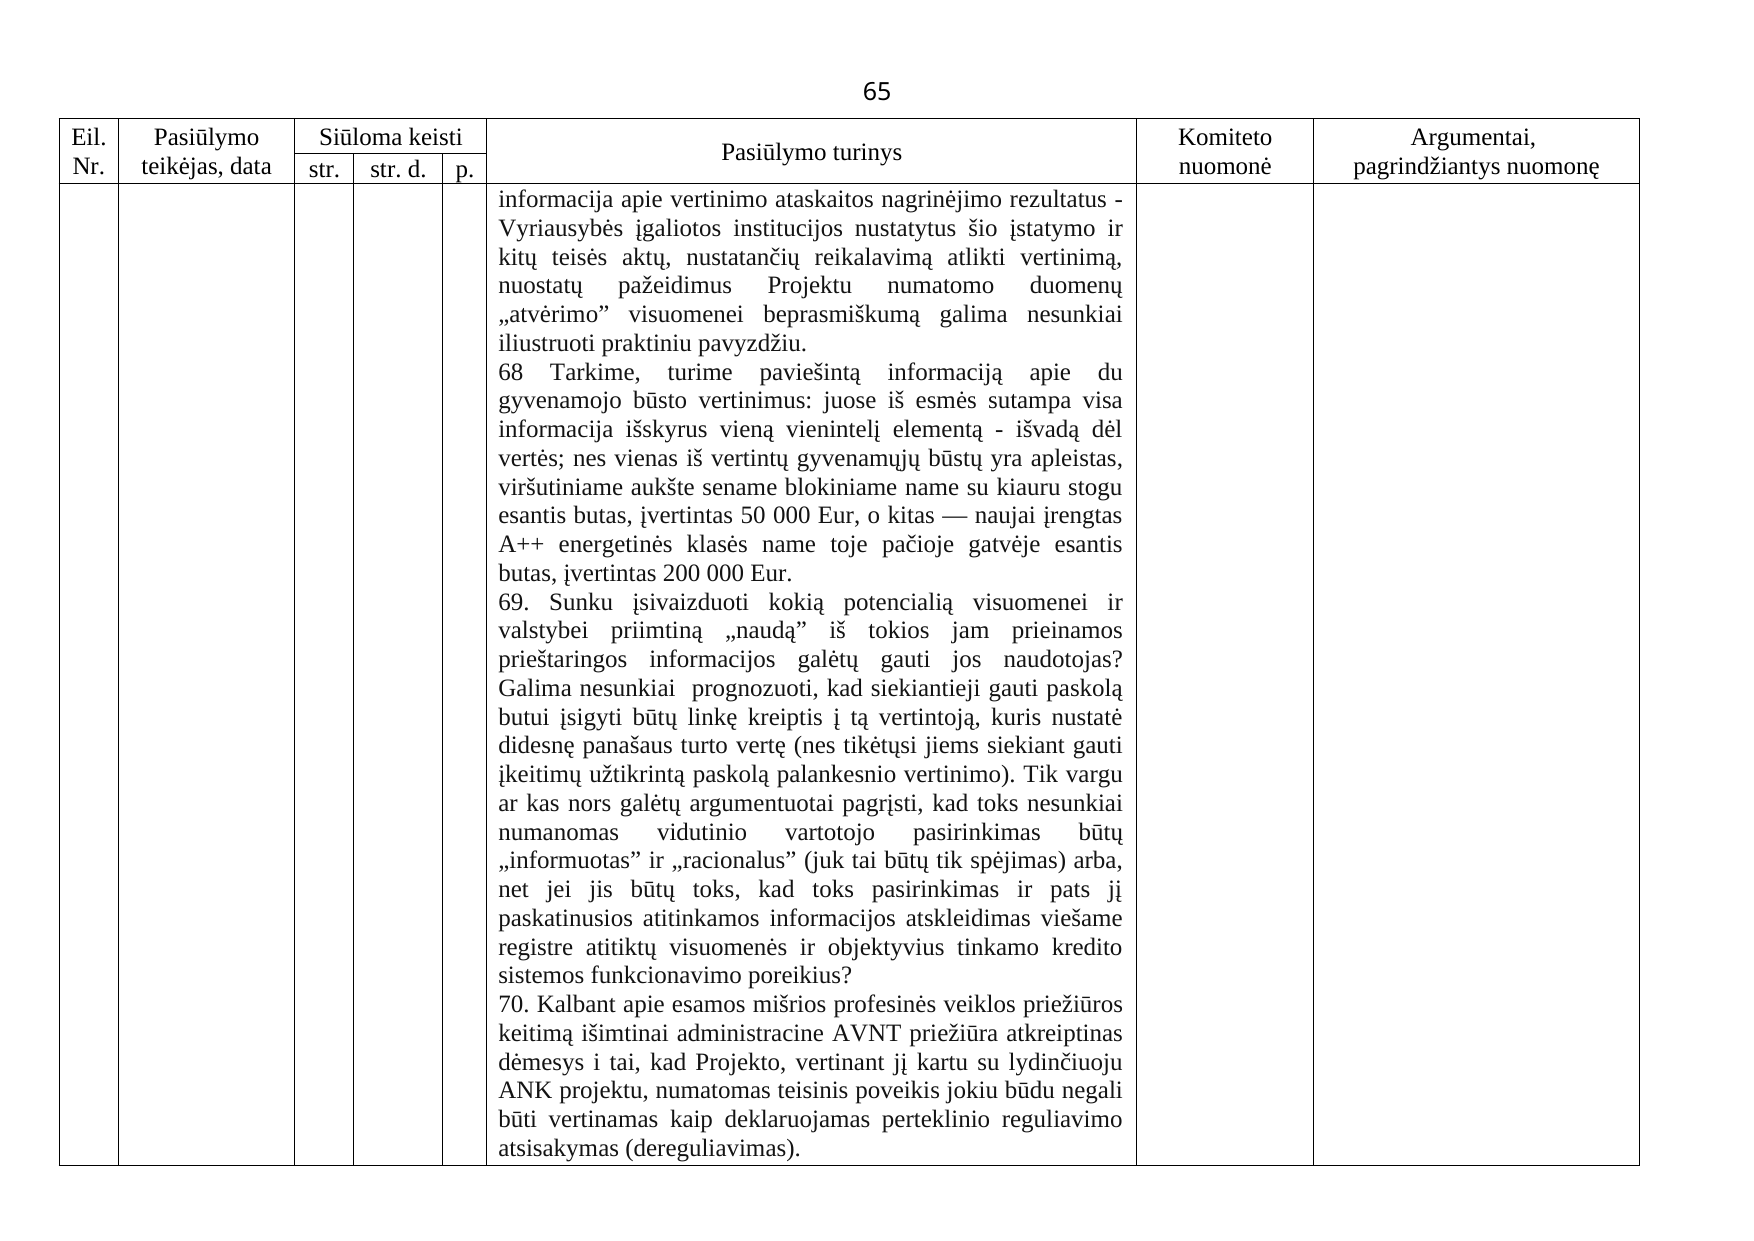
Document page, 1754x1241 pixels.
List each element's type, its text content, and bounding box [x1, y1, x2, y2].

table_header Pasiūlymo teikėjas, data [119, 119, 294, 183]
table_header Komiteto nuomonė [1137, 119, 1313, 183]
table_cell informacija apie vertinimo ataskaitos nagrinėjimo rezultatus - Vyriausybės įgaliotos institucijos nustatytus šio įstatymo ir kitų teisės aktų, nustatančių reikalavimą atlikti vertinimą, nuostatų pažeidimus Projektu numatomo duomenų „atvėrimo” visuomenei beprasmiškumą galima nesunkiai iliustruoti praktiniu pavyzdžiu. 68 Tarkime, turime paviešintą informaciją apie du gyvenamojo būsto vertinimus: juose iš esmės sutampa visa informacija išskyrus vieną vienintelį elementą - išvadą dėl vertės; nes vienas iš vertintų gyvenamųjų būstų yra apleistas, viršutiniame aukšte sename blokiniame name su kiauru stogu esantis butas, įvertintas 50 000 Eur, o kitas — naujai įrengtas A++ energetinės klasės name toje pačioje gatvėje esantis butas, įvertintas 200 000 Eur. 69. Sunku įsivaizduoti kokią potencialią visuomenei ir valstybei priimtiną „naudą” iš tokios jam prieinamos prieštaringos informacijos galėtų gauti jos naudotojas? Galima nesunkiai prognozuoti, kad siekiantieji gauti paskolą butui įsigyti būtų linkę kreiptis į tą vertintoją, kuris nustatė didesnę panašaus turto vertę (nes tikėtųsi jiems siekiant gauti įkeitimų užtikrintą paskolą palankesnio vertinimo). Tik vargu ar kas nors galėtų argumentuotai pagrįsti, kad toks nesunkiai numanomas vidutinio vartotojo pasirinkimas būtų „informuotas” ir „racionalus” (juk tai būtų tik spėjimas) arba, net jei jis būtų toks, kad toks pasirinkimas ir pats jį paskatinusios atitinkamos informacijos atskleidimas viešame registre atitiktų visuomenės ir objektyvius tinkamo kredito sistemos funkcionavimo poreikius? 70. Kalbant apie esamos mišrios profesinės veiklos priežiūros keitimą išimtinai administracine AVNT priežiūra atkreiptinas dėmesys i tai, kad Projekto, vertinant jį kartu su lydinčiuoju ANK projektu, numatomas teisinis poveikis jokiu būdu negali būti vertinamas kaip deklaruojamas perteklinio reguliavimo atsisakymas (dereguliavimas). [487, 184, 1136, 1165]
table_cell [60, 184, 118, 1165]
table_header Argumentai, pagrindžiantys nuomonę [1314, 119, 1639, 183]
table_cell [119, 184, 294, 1165]
table_cell [1137, 184, 1313, 1165]
table_header Siūloma keisti [295, 119, 486, 153]
table_cell p. [443, 154, 486, 183]
table_cell [354, 184, 442, 1165]
table_header Eil. Nr. [60, 119, 118, 183]
table_cell str. [295, 154, 353, 183]
table_cell [443, 184, 486, 1165]
table_cell [1314, 184, 1639, 1165]
table_header Pasiūlymo turinys [487, 119, 1136, 183]
table_cell [295, 184, 353, 1165]
table_cell str. d. [354, 154, 442, 183]
